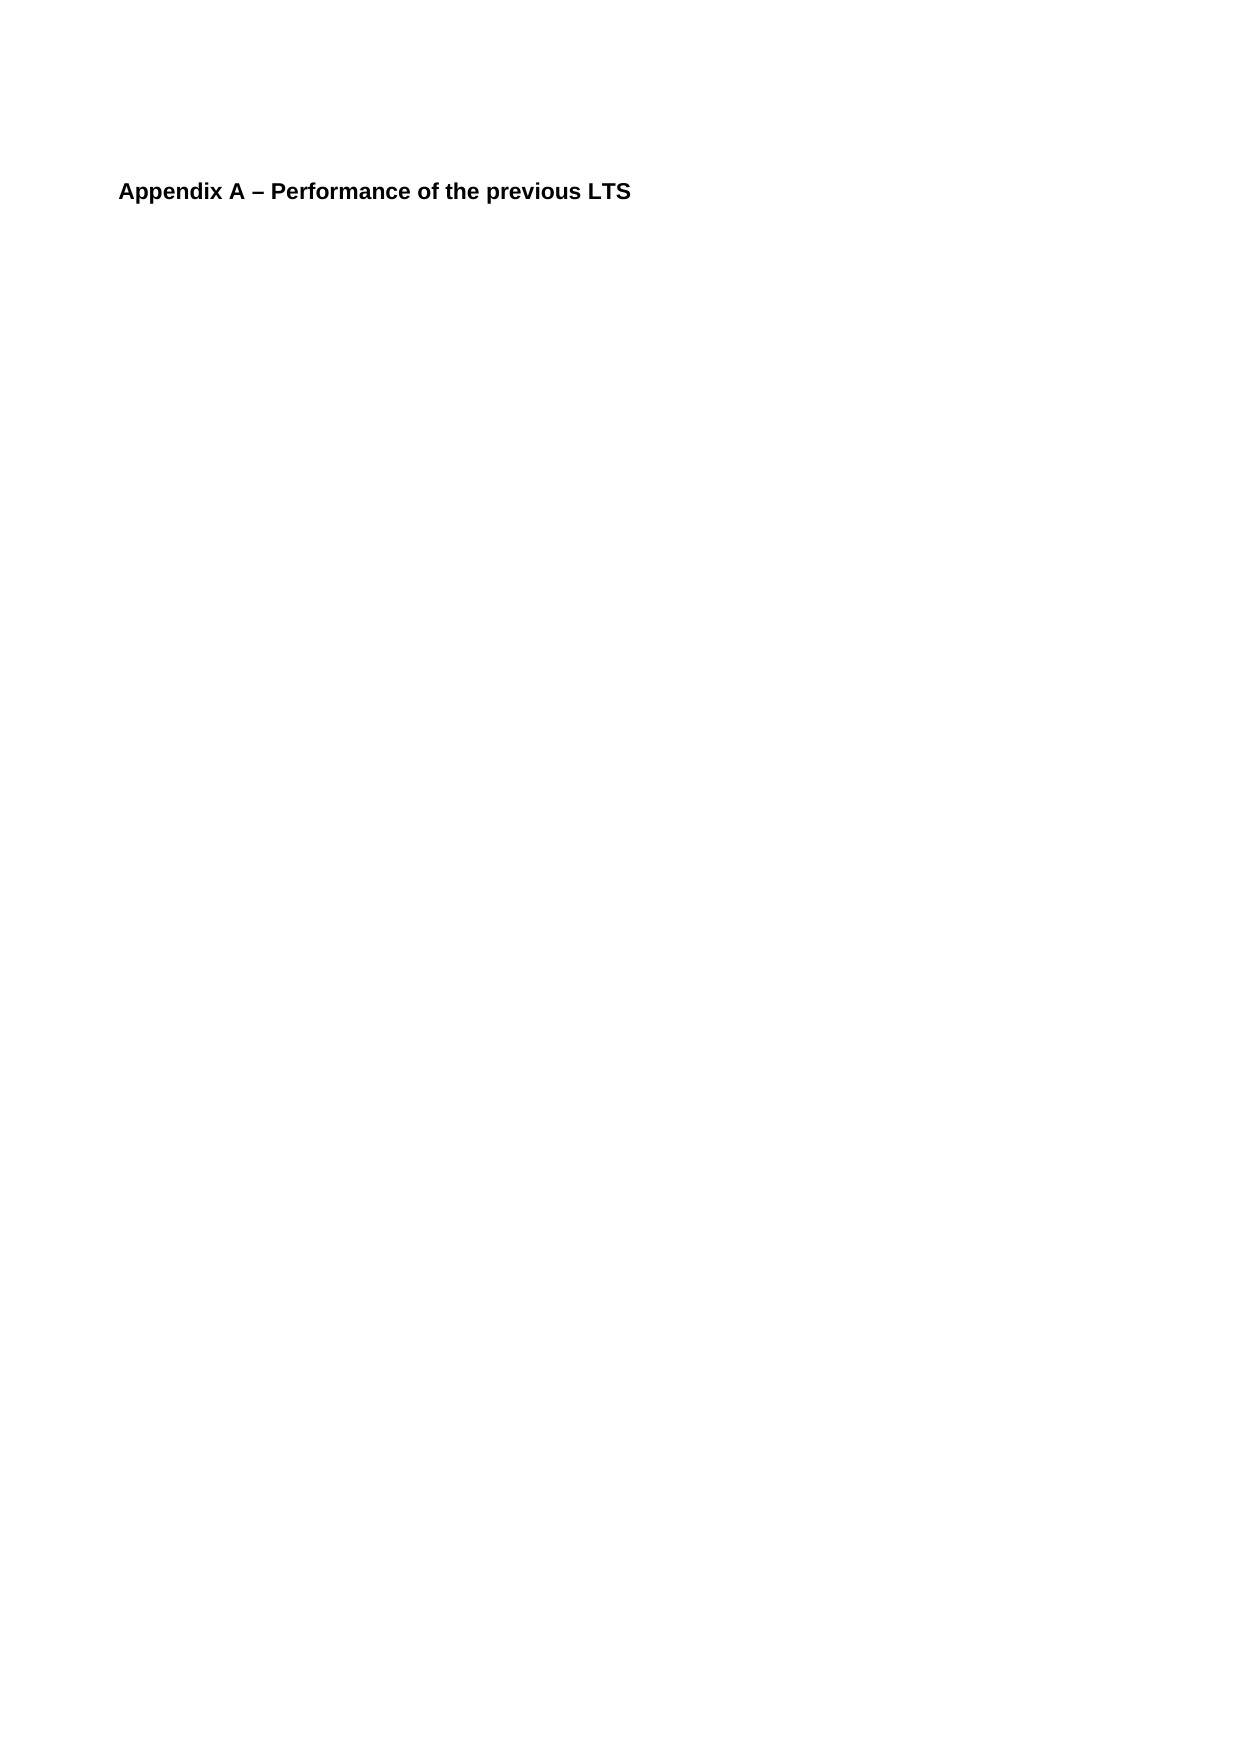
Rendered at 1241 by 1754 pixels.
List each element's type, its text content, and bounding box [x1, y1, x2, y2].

subtitle Appendix A – Performance of the previous LTS [118, 178, 1122, 204]
